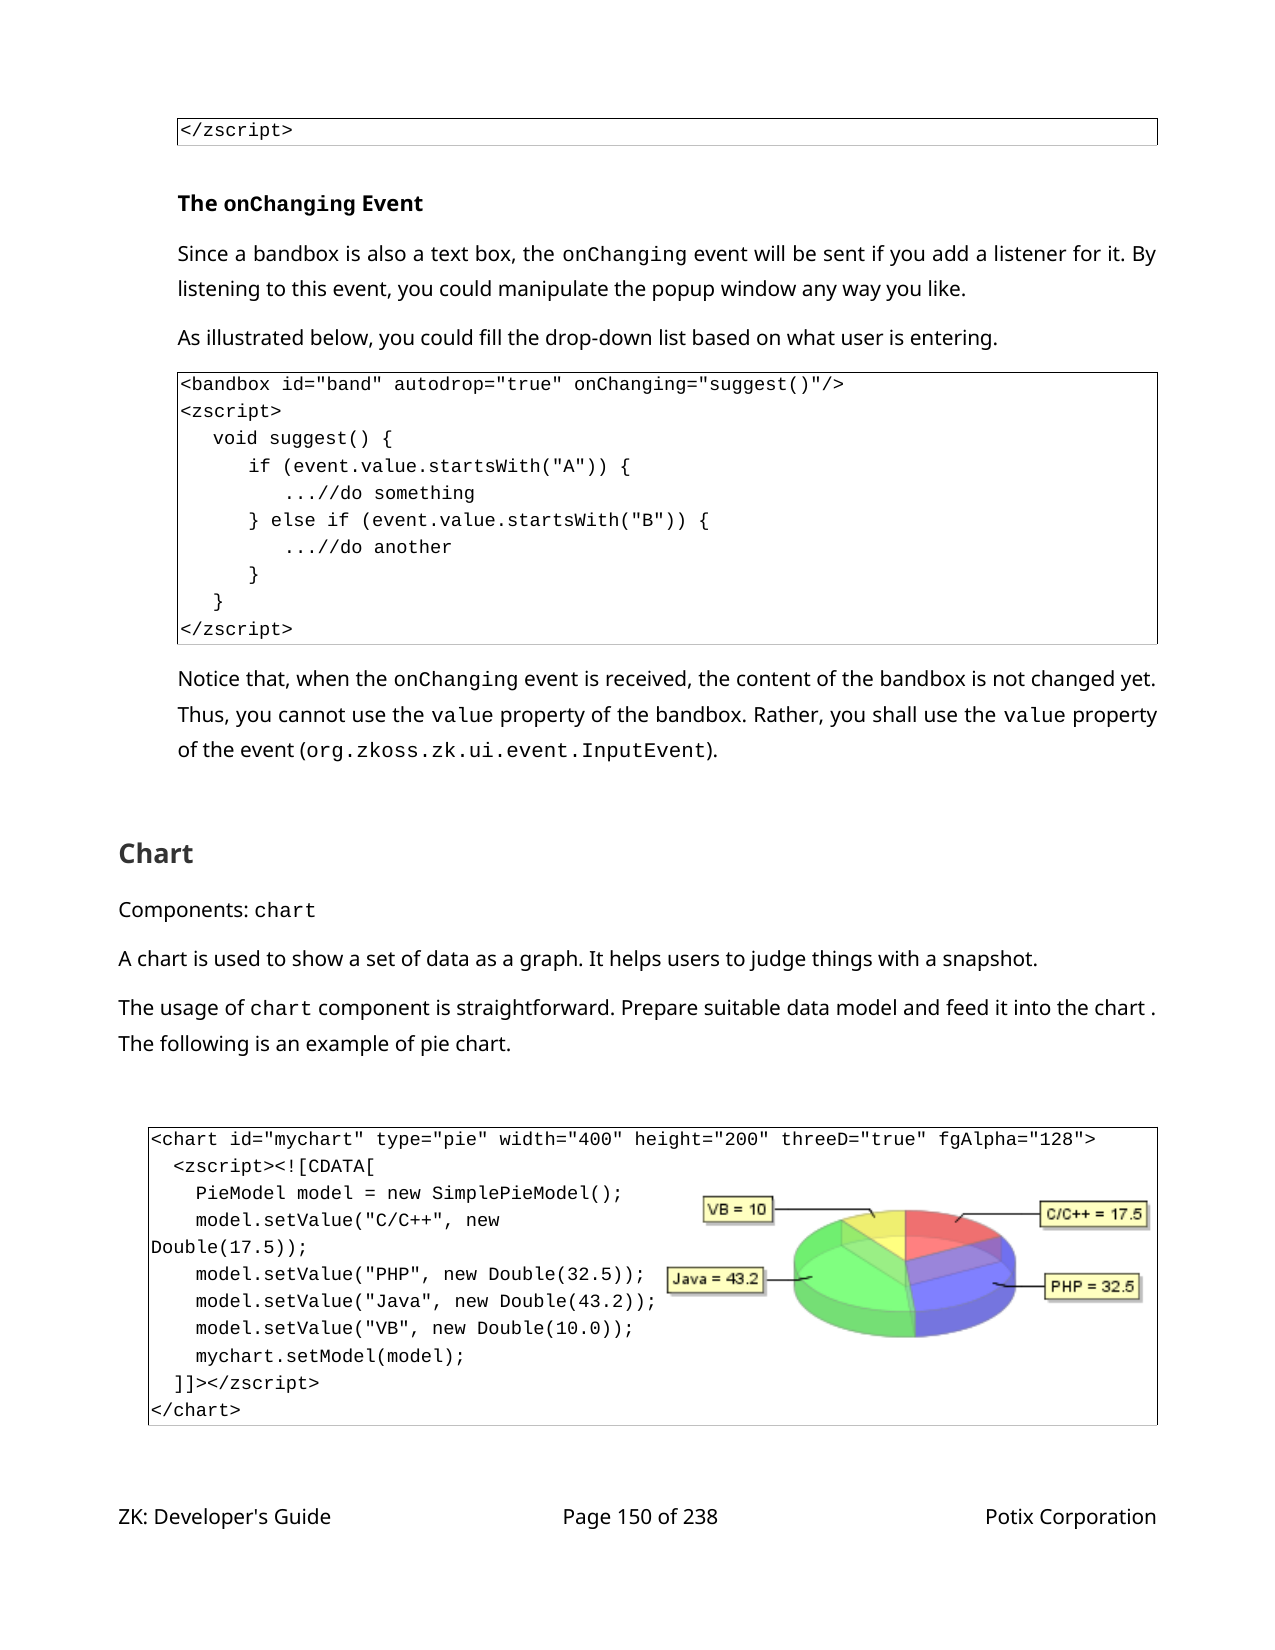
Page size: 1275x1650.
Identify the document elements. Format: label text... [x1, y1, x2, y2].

picture [664, 1193, 1151, 1341]
text <bandbox id="band" autodrop="true" onChanging="suggest()"/> [178, 373, 1157, 396]
subtitle The onChanging Event [177, 188, 1157, 218]
text PieModel model = new SimplePieModel(); [149, 1181, 1157, 1205]
text The usage of chart component is straightforward. Prepare suitable data model and feed it into the chart . The following is an example of pie chart. [118, 993, 1157, 1057]
text if (event.value.startsWith("A")) { [178, 453, 1157, 478]
text <zscript> [178, 399, 1157, 423]
text </chart> [149, 1398, 1157, 1425]
text model.setValue("PHP", new Double(32.5)); [149, 1262, 664, 1286]
text ...//do something [178, 481, 1157, 505]
text void suggest() { [178, 426, 1157, 451]
text mychart.setModel(model); [149, 1343, 1157, 1368]
text As illustrated below, you could fill the drop-down list based on what user is entering. [177, 323, 1157, 351]
text model.setValue("VB", new Double(10.0)); [149, 1316, 664, 1341]
text Since a bandbox is also a text box, the onChanging event will be sent if you add a listener for it. By listening to this event, you could manipulate the popup window any way you like. [177, 239, 1157, 302]
text <zscript><![CDATA[ [149, 1154, 1157, 1178]
text Components: chart [118, 895, 1157, 924]
text } else if (event.value.startsWith("B")) { [178, 508, 1157, 532]
text model.setValue("C/C++", new Double(17.5)); [149, 1208, 664, 1259]
text </zscript> [178, 617, 1157, 644]
text ...//do another [178, 535, 1157, 559]
subtitle Chart [118, 835, 1157, 872]
text } [178, 562, 1157, 586]
text </zscript> [178, 119, 1157, 145]
text <chart id="mychart" type="pie" width="400" height="200" threeD="true" fgAlpha="128"> [149, 1128, 1157, 1151]
text ]]></zscript> [149, 1371, 1157, 1395]
text A chart is used to show a set of data as a graph. It helps users to judge things with a snapshot. [118, 944, 1157, 973]
text Notice that, when the onChanging event is received, the content of the bandbox is not changed yet. Thus, you cannot use the value property of the bandbox. Rather, you shall use the value property of the event (org.zkoss.zk.ui.event.InputEvent). [177, 664, 1157, 764]
text model.setValue("Java", new Double(43.2)); [149, 1289, 664, 1313]
text } [178, 589, 1157, 614]
